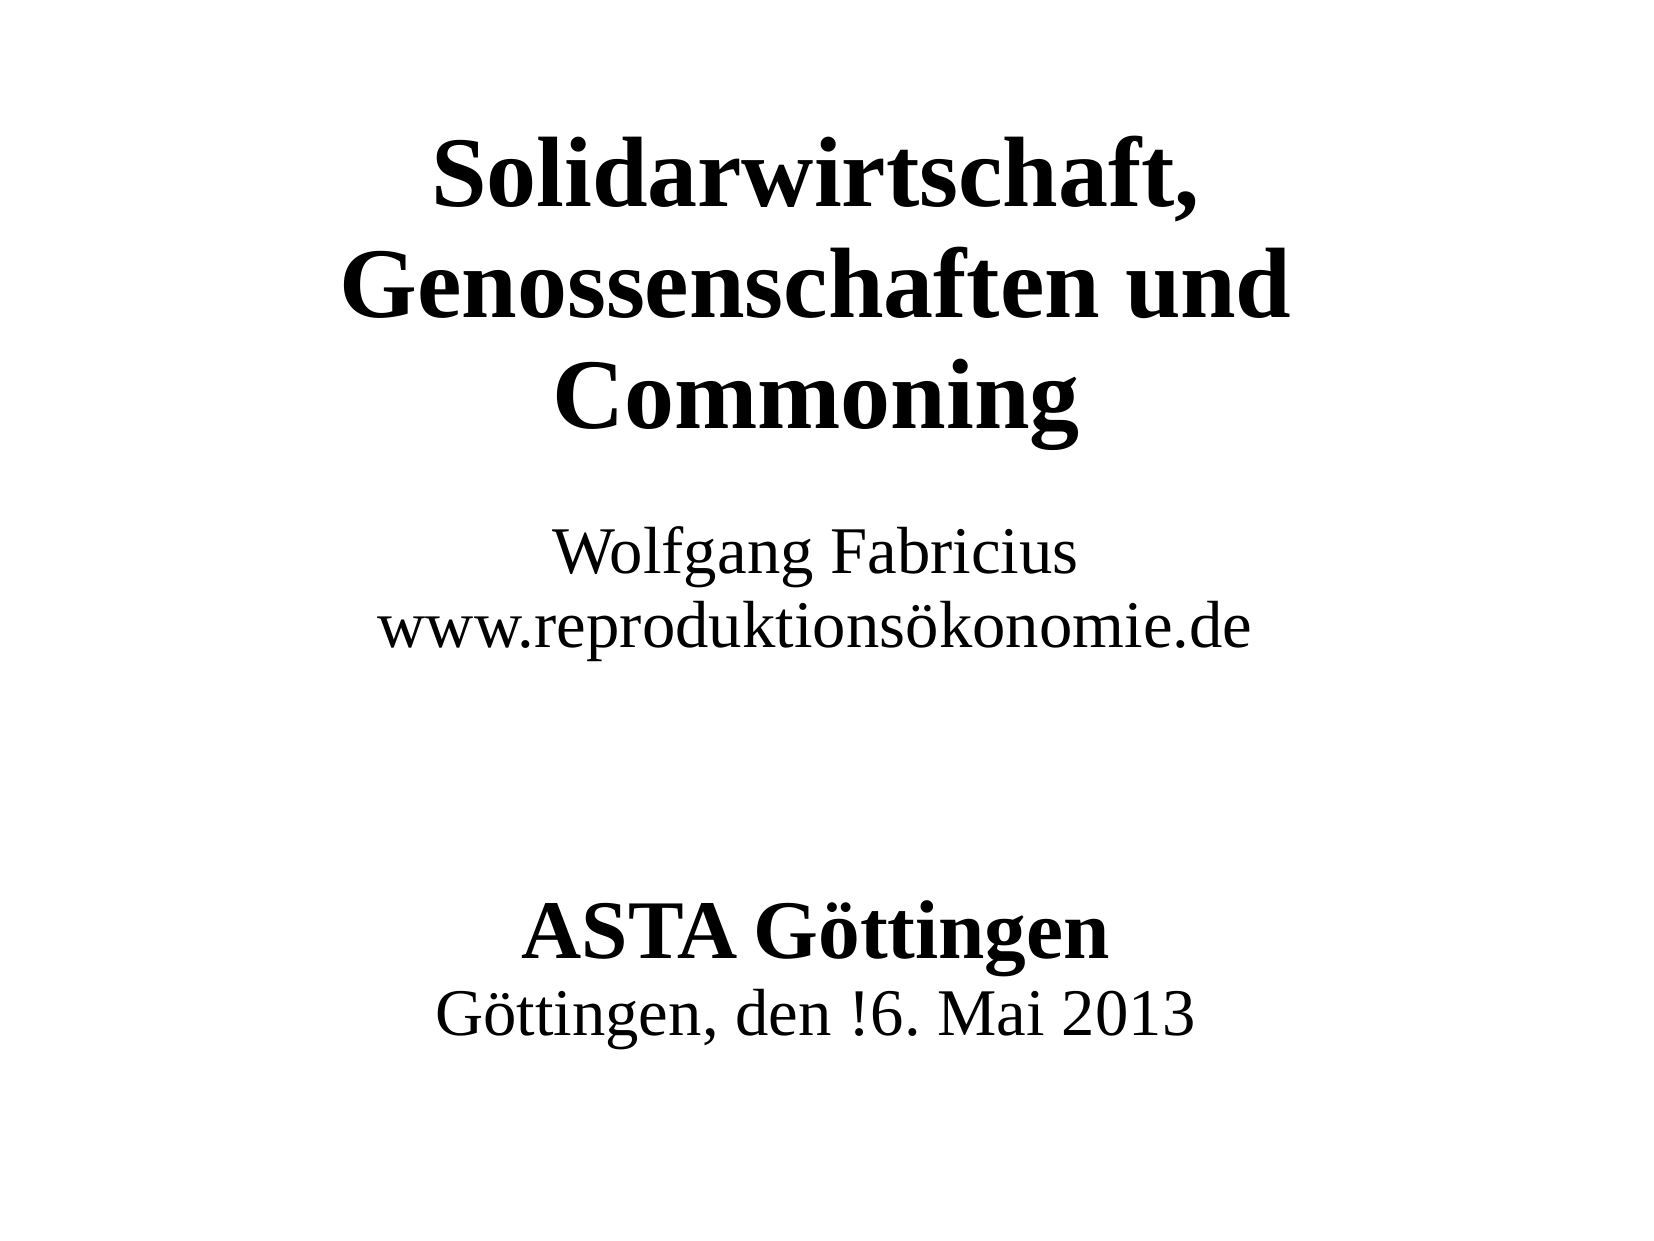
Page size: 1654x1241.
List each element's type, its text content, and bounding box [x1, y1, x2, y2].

text_box Solidarwirtschaft, Genossenschaften und Commoning Wolfgang Fabricius www.reproduktionsökonomie.de ASTA Göttingen Göttingen, den !6. Mai 2013 [324, 110, 1329, 1058]
